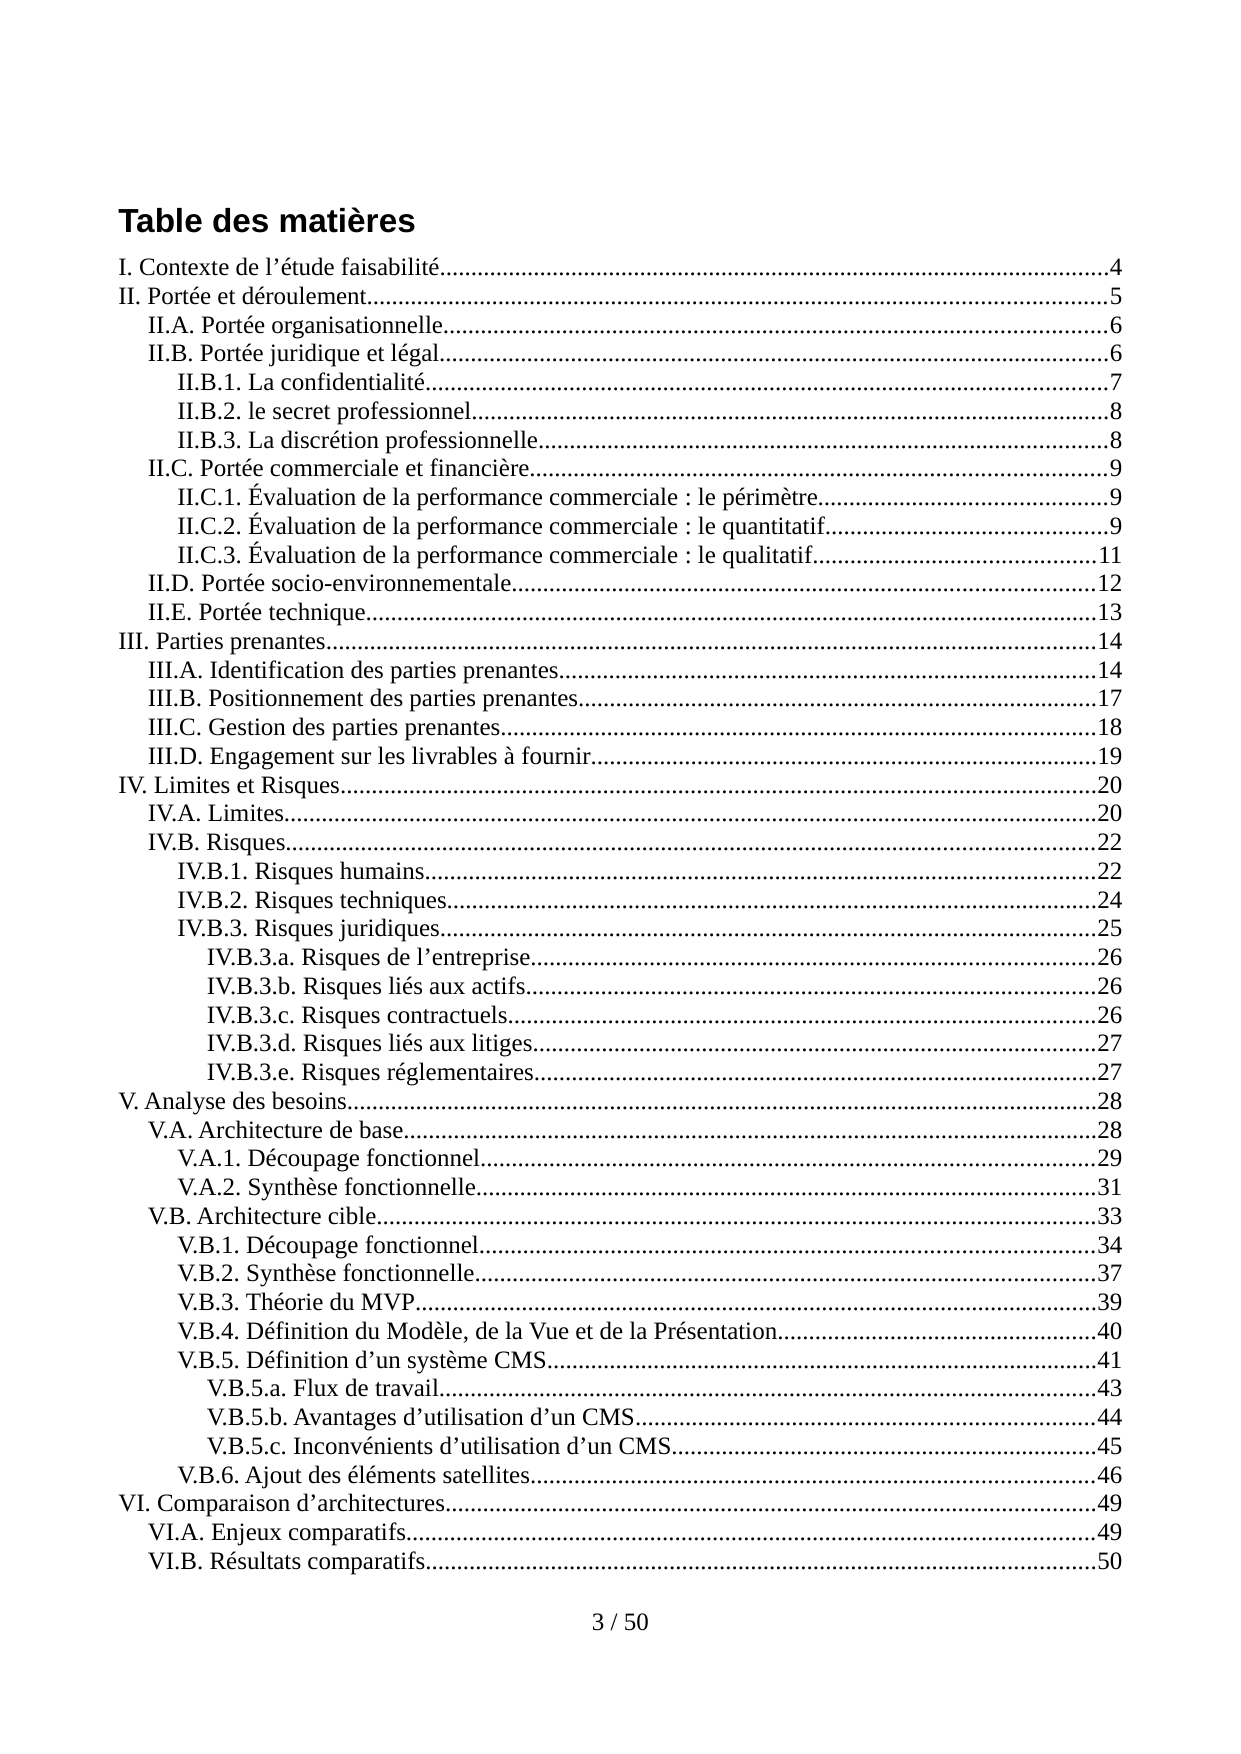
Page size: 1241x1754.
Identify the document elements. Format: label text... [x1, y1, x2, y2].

text IV. Limites et Risques 20 [118, 770, 1122, 798]
text V.B.2. Synthèse fonctionnelle 37 [177, 1258, 1122, 1287]
text III.D. Engagement sur les livrables à fournir 19 [148, 741, 1122, 770]
text II.C.1. Évaluation de la performance commerciale : le périmètre 9 [177, 482, 1122, 511]
text IV.B. Risques 22 [148, 827, 1122, 856]
text II.B.3. La discrétion professionnelle 8 [177, 425, 1122, 453]
text V. Analyse des besoins 28 [118, 1086, 1122, 1115]
text IV.B.3.e. Risques réglementaires 27 [207, 1057, 1122, 1086]
subtitle Table des matières [118, 201, 1122, 240]
text II.B.1. La confidentialité 7 [177, 367, 1122, 396]
text V.A. Architecture de base 28 [148, 1115, 1122, 1143]
text II.C.3. Évaluation de la performance commerciale : le qualitatif 11 [177, 540, 1122, 568]
text V.B.6. Ajout des éléments satellites 46 [177, 1460, 1122, 1488]
text V.B.5. Définition d’un système CMS 41 [177, 1345, 1122, 1373]
text IV.A. Limites 20 [148, 798, 1122, 827]
text V.A.1. Découpage fonctionnel 29 [177, 1143, 1122, 1172]
text II.C. Portée commerciale et financière 9 [148, 453, 1122, 482]
text I. Contexte de l’étude faisabilité 4 [118, 252, 1122, 281]
text III.B. Positionnement des parties prenantes 17 [148, 683, 1122, 712]
text II.D. Portée socio-environnementale 12 [148, 568, 1122, 597]
text II.B. Portée juridique et légal 6 [148, 338, 1122, 367]
text II.C.2. Évaluation de la performance commerciale : le quantitatif 9 [177, 511, 1122, 540]
text IV.B.3.d. Risques liés aux litiges 27 [207, 1028, 1122, 1057]
text VI.B. Résultats comparatifs 50 [148, 1546, 1122, 1575]
text V.B.5.a. Flux de travail 43 [207, 1373, 1122, 1402]
text II. Portée et déroulement 5 [118, 281, 1122, 310]
text IV.B.3.b. Risques liés aux actifs 26 [207, 971, 1122, 1000]
text V.B.1. Découpage fonctionnel 34 [177, 1230, 1122, 1258]
text II.A. Portée organisationnelle 6 [148, 310, 1122, 338]
text II.E. Portée technique 13 [148, 597, 1122, 626]
text V.B. Architecture cible 33 [148, 1201, 1122, 1230]
text III.C. Gestion des parties prenantes 18 [148, 712, 1122, 741]
text III. Parties prenantes 14 [118, 626, 1122, 655]
text V.B.5.b. Avantages d’utilisation d’un CMS 44 [207, 1402, 1122, 1431]
text V.B.3. Théorie du MVP 39 [177, 1287, 1122, 1316]
text IV.B.2. Risques techniques 24 [177, 885, 1122, 913]
text V.A.2. Synthèse fonctionnelle 31 [177, 1172, 1122, 1201]
text VI. Comparaison d’architectures 49 [118, 1488, 1122, 1517]
text IV.B.1. Risques humains 22 [177, 856, 1122, 885]
text V.B.4. Définition du Modèle, de la Vue et de la Présentation 40 [177, 1316, 1122, 1345]
text IV.B.3. Risques juridiques 25 [177, 913, 1122, 942]
text IV.B.3.c. Risques contractuels 26 [207, 1000, 1122, 1028]
text V.B.5.c. Inconvénients d’utilisation d’un CMS 45 [207, 1431, 1122, 1460]
text IV.B.3.a. Risques de l’entreprise 26 [207, 942, 1122, 971]
text III.A. Identification des parties prenantes 14 [148, 655, 1122, 683]
text VI.A. Enjeux comparatifs 49 [148, 1517, 1122, 1546]
text II.B.2. le secret professionnel 8 [177, 396, 1122, 425]
